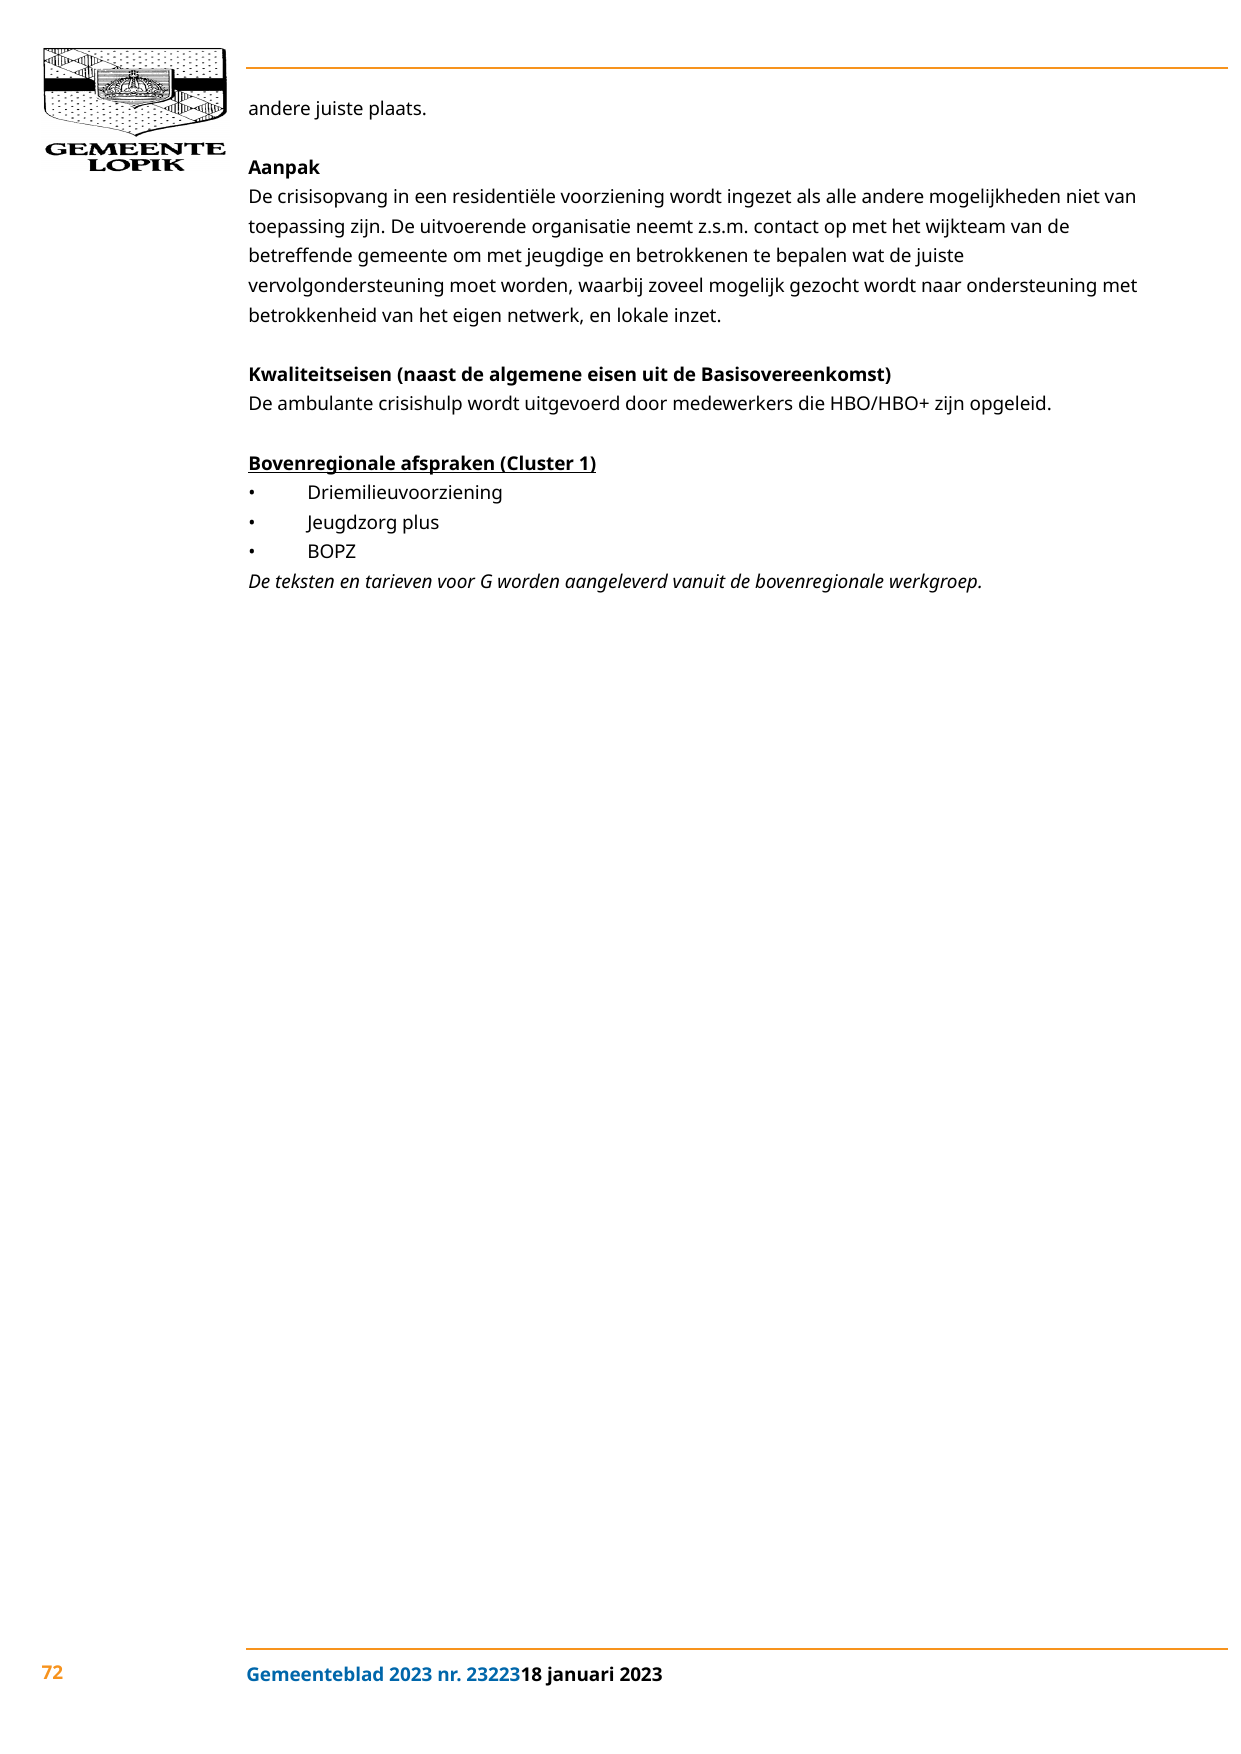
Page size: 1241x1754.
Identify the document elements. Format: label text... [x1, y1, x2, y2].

text Kwaliteitseisen (naast de algemene eisen uit de Basisovereenkomst) [248, 361, 1152, 387]
text De ambulante crisishulp wordt uitgevoerd door medewerkers die HBO/HBO+ zijn opgeleid. [248, 391, 1152, 416]
list Driemilieuvoorziening [248, 479, 1152, 505]
text De crisisopvang in een residentiële voorziening wordt ingezet als alle andere mogelijkheden niet van toepassing zijn. De uitvoerende organisatie neemt z.s.m. contact op met het wijkteam van de betreffende gemeente om met jeugdige en betrokkenen te bepalen wat de juiste vervolgondersteuning moet worden, waarbij zoveel mogelijk gezocht wordt naar ondersteuning met betrokkenheid van het eigen netwerk, en lokale inzet. [248, 183, 1152, 328]
text Aanpak [248, 154, 1152, 180]
text Bovenregionale afspraken (Cluster 1) [248, 450, 1152, 476]
text andere juiste plaats. [248, 95, 1152, 121]
picture [41, 47, 231, 172]
list Jeugdzorg plus [248, 509, 1152, 535]
list BOPZ [248, 538, 1152, 564]
text De teksten en tarieven voor G worden aangeleverd vanuit de bovenregionale werkgroep. [248, 568, 1152, 594]
